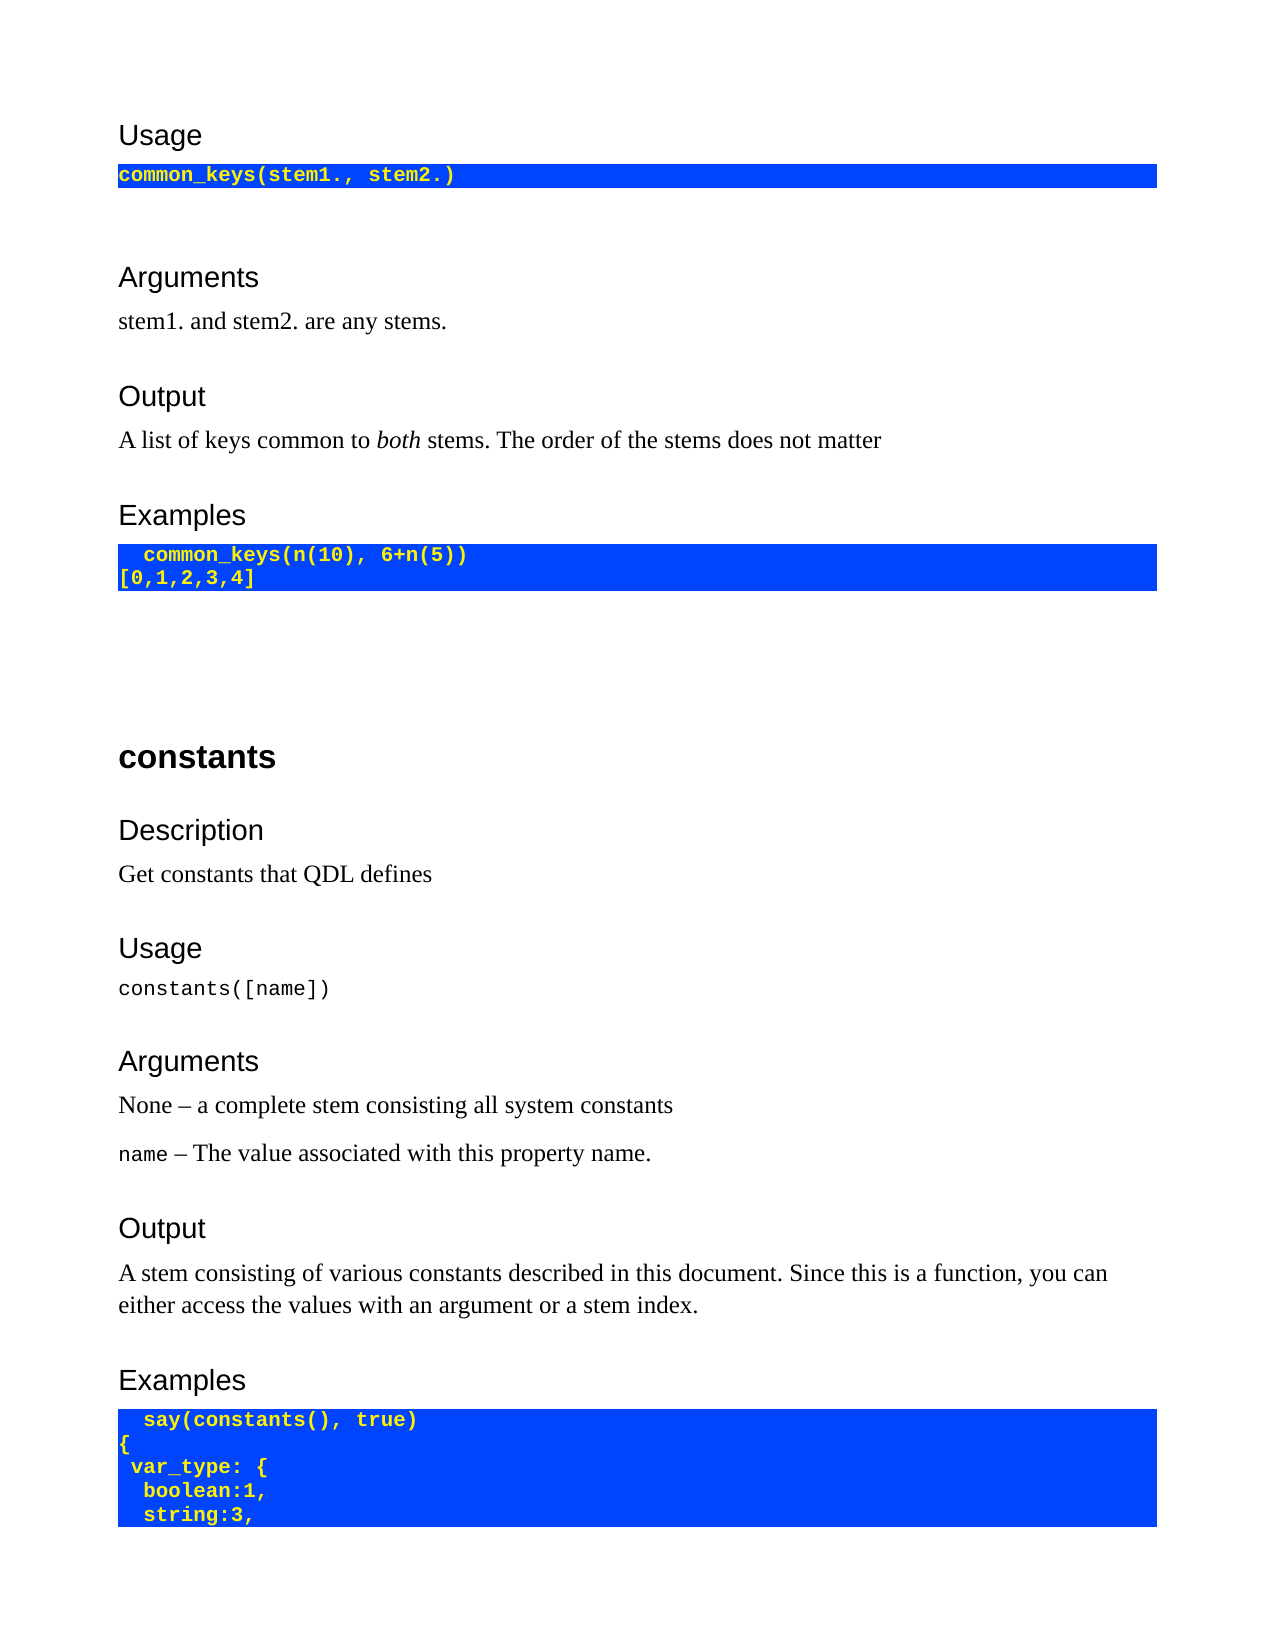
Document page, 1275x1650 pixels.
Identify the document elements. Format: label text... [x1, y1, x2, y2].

text A list of keys common to both stems. The order of the stems does not matter [118, 425, 1157, 454]
subtitle Arguments [118, 260, 1157, 294]
subtitle Examples [118, 1363, 1157, 1397]
subtitle Output [118, 379, 1157, 413]
text Get constants that QDL defines [118, 859, 1157, 888]
text boolean:1, [118, 1480, 1157, 1504]
text { [118, 1433, 1157, 1457]
text common_keys(n(10), 6+n(5)) [118, 544, 1157, 567]
text stem1. and stem2. are any stems. [118, 306, 1157, 335]
subtitle Usage [118, 932, 1157, 965]
subtitle Examples [118, 498, 1157, 531]
text var_type: { [118, 1457, 1157, 1480]
text say(constants(), true) [118, 1409, 1157, 1433]
subtitle Usage [118, 118, 1157, 152]
text None – a complete stem consisting all system constants [118, 1090, 1157, 1119]
text A stem consisting of various constants described in this document. Since this is a function, you can either access the values with an argument or a stem index. [118, 1258, 1157, 1319]
subtitle Arguments [118, 1044, 1157, 1078]
subtitle constants [118, 659, 1157, 775]
text string:3, [118, 1504, 1157, 1527]
subtitle Output [118, 1212, 1157, 1245]
text [0,1,2,3,4] [118, 567, 1157, 591]
text name – The value associated with this property name. [118, 1138, 1157, 1168]
text common_keys(stem1., stem2.) [118, 164, 1157, 188]
subtitle Description [118, 813, 1157, 846]
text constants([name]) [118, 978, 1157, 1001]
